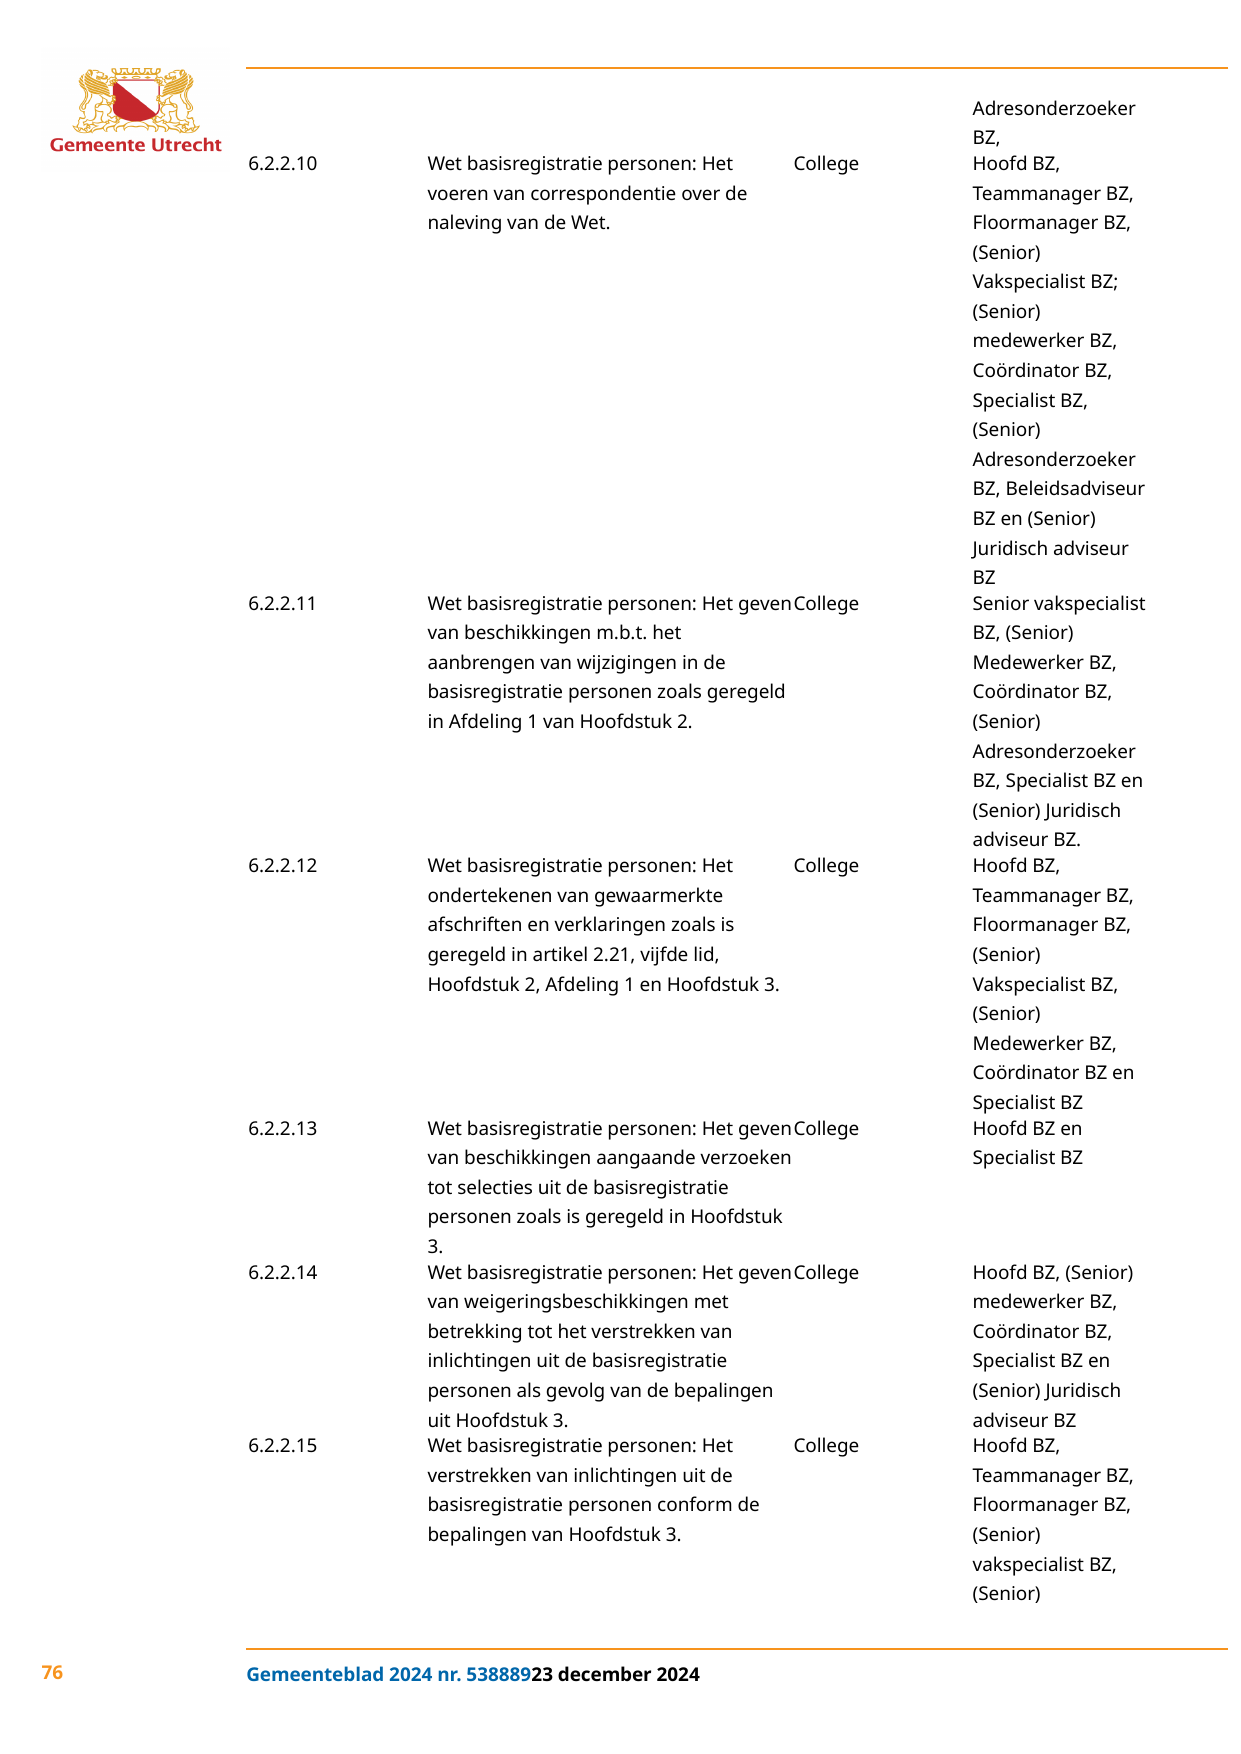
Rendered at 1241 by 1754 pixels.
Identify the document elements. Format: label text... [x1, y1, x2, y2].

table_cell College [793, 1259, 972, 1432]
table_cell 6.2.2.13 [248, 1115, 427, 1259]
table_cell Hoofd BZ en Specialist BZ [973, 1115, 1152, 1259]
table_cell Wet basisregistratie personen: Het voeren van correspondentie over de naleving van de Wet. [427, 150, 793, 590]
picture [41, 47, 231, 172]
table_cell Wet basisregistratie personen: Het ondertekenen van gewaarmerkte afschriften en verklaringen zoals is geregeld in artikel 2.21, vijfde lid, Hoofdstuk 2, Afdeling 1 en Hoofdstuk 3. [427, 853, 793, 1115]
table_cell Wet basisregistratie personen: Het geven van beschikkingen m.b.t. het aanbrengen van wijzigingen in de basisregistratie personen zoals geregeld in Afdeling 1 van Hoofdstuk 2. [427, 590, 793, 852]
table_cell 6.2.2.14 [248, 1259, 427, 1432]
table_cell Hoofd BZ, Teammanager BZ, Floormanager BZ, (Senior) Vakspecialist BZ, (Senior) Medewerker BZ, Coördinator BZ en Specialist BZ [973, 853, 1152, 1115]
table_cell 6.2.2.11 [248, 590, 427, 852]
table_cell Hoofd BZ, (Senior) medewerker BZ, Coördinator BZ, Specialist BZ en (Senior) Juridisch adviseur BZ [973, 1259, 1152, 1432]
table_cell College [793, 1115, 972, 1259]
table_cell Wet basisregistratie personen: Het geven van beschikkingen aangaande verzoeken tot selecties uit de basisregistratie personen zoals is geregeld in Hoofdstuk 3. [427, 1115, 793, 1259]
table_cell Wet basisregistratie personen: Het verstrekken van inlichtingen uit de basisregistratie personen conform de bepalingen van Hoofdstuk 3. [427, 1433, 793, 1606]
table_cell College [793, 150, 972, 590]
table_cell [427, 95, 793, 150]
table_cell Adresonderzoeker BZ, [973, 95, 1152, 150]
table_cell Senior vakspecialist BZ, (Senior) Medewerker BZ, Coördinator BZ, (Senior) Adresonderzoeker BZ, Specialist BZ en (Senior) Juridisch adviseur BZ. [973, 590, 1152, 852]
table_cell College [793, 590, 972, 852]
table_cell 6.2.2.10 [248, 150, 427, 590]
table_cell [248, 95, 427, 150]
table_cell Hoofd BZ, Teammanager BZ, Floormanager BZ, (Senior) vakspecialist BZ, (Senior) [973, 1433, 1152, 1606]
table_cell College [793, 1433, 972, 1606]
table_cell 6.2.2.12 [248, 853, 427, 1115]
table_cell Hoofd BZ, Teammanager BZ, Floormanager BZ, (Senior) Vakspecialist BZ; (Senior) medewerker BZ, Coördinator BZ, Specialist BZ, (Senior) Adresonderzoeker BZ, Beleidsadviseur BZ en (Senior) Juridisch adviseur BZ [973, 150, 1152, 590]
table_cell College [793, 853, 972, 1115]
table_cell Wet basisregistratie personen: Het geven van weigeringsbeschikkingen met betrekking tot het verstrekken van inlichtingen uit de basisregistratie personen als gevolg van de bepalingen uit Hoofdstuk 3. [427, 1259, 793, 1432]
table_cell 6.2.2.15 [248, 1433, 427, 1606]
table_cell [793, 95, 972, 150]
